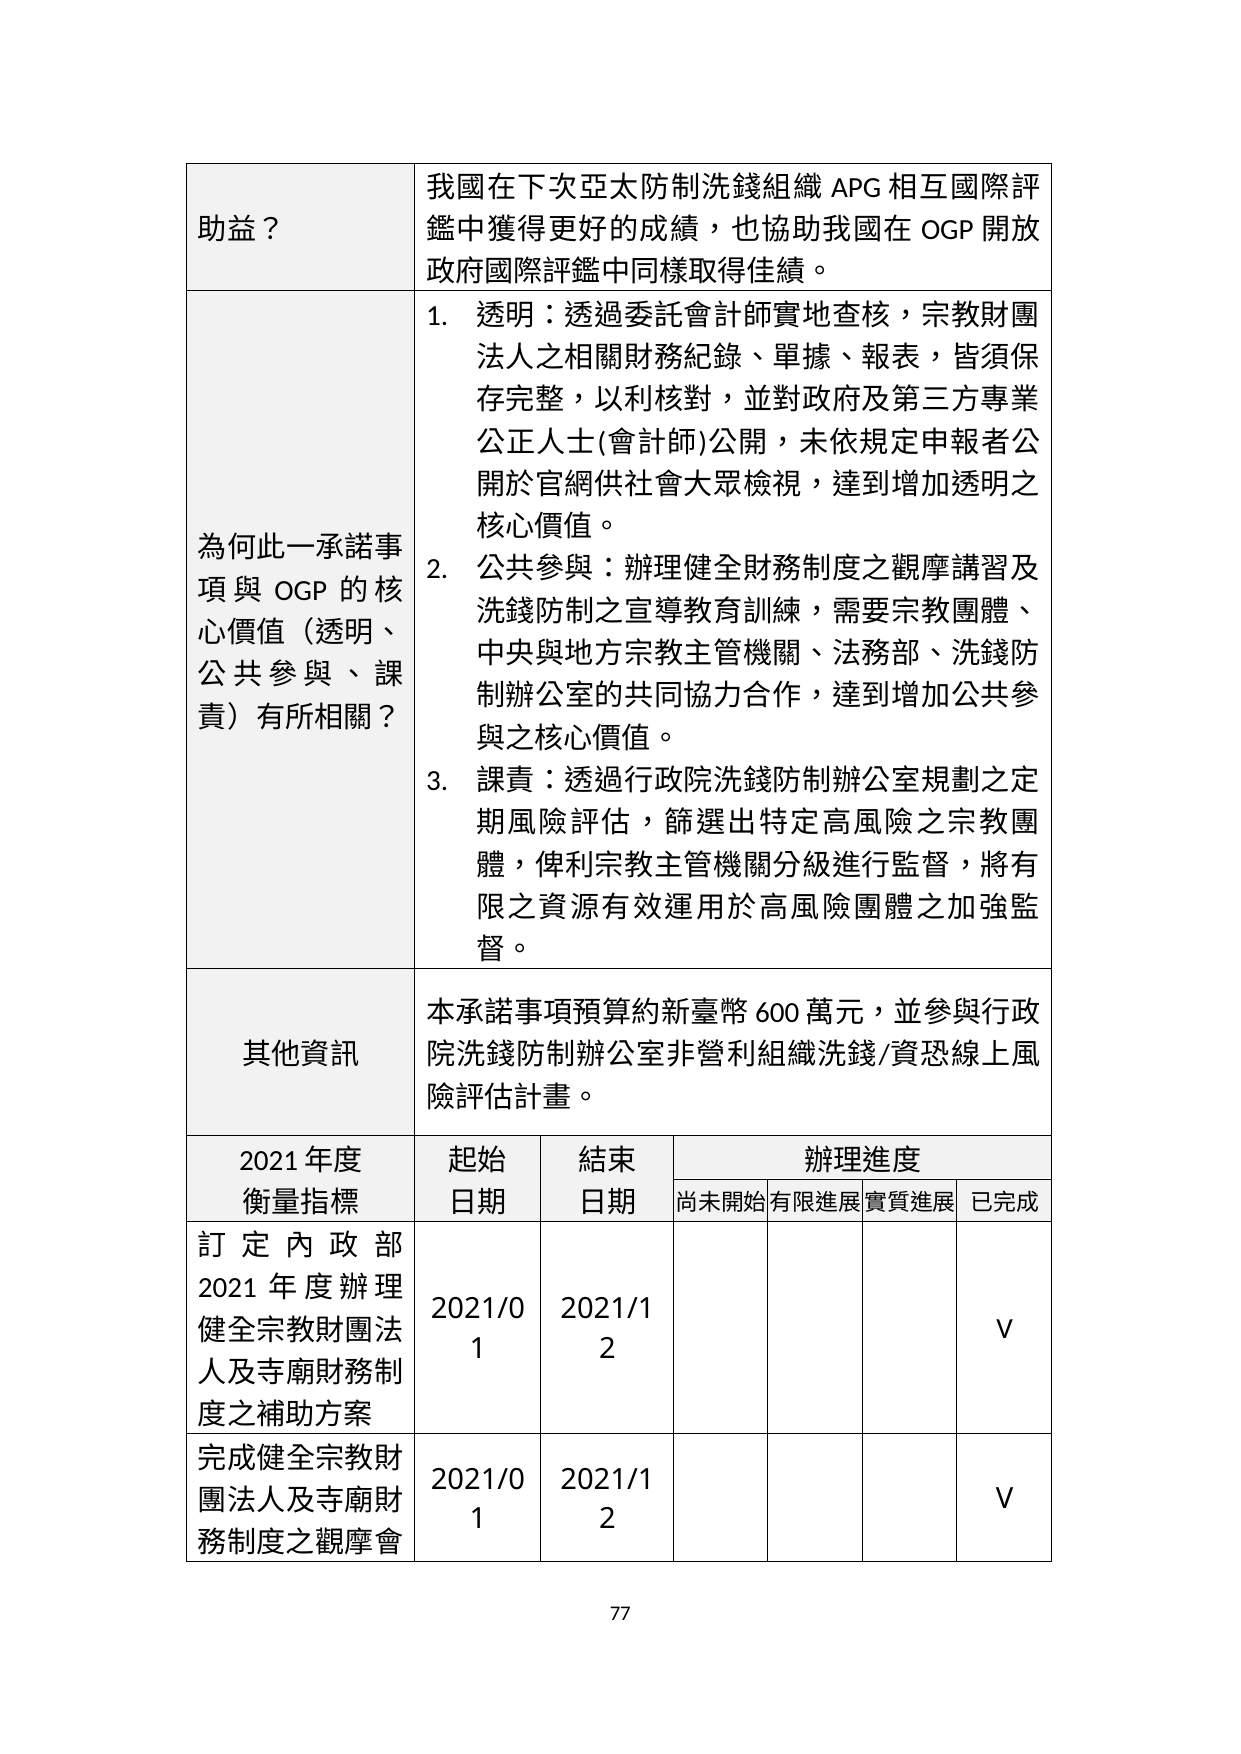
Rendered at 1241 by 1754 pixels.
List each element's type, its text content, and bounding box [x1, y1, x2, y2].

table_cell 2021/12 [541, 1434, 673, 1561]
table_cell 訂定內政部2021年度辦理健全宗教財團法人及寺廟財務制度之補助方案 [187, 1222, 414, 1433]
table_cell [768, 1434, 862, 1561]
table_cell 為何此一承諾事項與OGP的核心價值（透明、公共參與、課責）有所相關？ [187, 291, 414, 968]
table_cell [863, 1434, 956, 1561]
table_cell V [957, 1222, 1051, 1433]
table_cell [863, 1222, 956, 1433]
table_cell 有限進展 [768, 1180, 862, 1221]
table_cell 本承諾事項預算約新臺幣600萬元，並參與行政院洗錢防制辦公室非營利組織洗錢/資恐線上風險評估計畫。 [415, 969, 1051, 1135]
table_cell [674, 1222, 767, 1433]
table_cell [768, 1222, 862, 1433]
table_cell V [957, 1434, 1051, 1561]
table_cell 起始 日期 [415, 1136, 540, 1221]
table_cell 完成健全宗教財團法人及寺廟財務制度之觀摩會 [187, 1434, 414, 1561]
table_cell 尚未開始 [674, 1180, 767, 1221]
table_cell [674, 1434, 767, 1561]
table_cell 助益？ [187, 164, 414, 290]
table_cell 2021/01 [415, 1222, 540, 1433]
table_cell 2021/12 [541, 1222, 673, 1433]
table_cell 透明：透過委託會計師實地查核，宗教財團法人之相關財務紀錄、單據、報表，皆須保存完整，以利核對，並對政府及第三方專業公正人士(會計師)公開，未依規定申報者公開於官網供社會大眾檢視，達到增加透明之核心價值。 公共參與：辦理健全財務制度之觀摩講習及洗錢防制之宣導教育訓練，需要宗教團體、中央與地方宗教主管機關、法務部、洗錢防制辦公室的共同協力合作，達到增加公共參與之核心價值。 課責：透過行政院洗錢防制辦公室規劃之定期風險評估，篩選出特定高風險之宗教團體，俾利宗教主管機關分級進行監督，將有限之資源有效運用於高風險團體之加強監督。 [415, 291, 1051, 968]
table_cell 已完成 [957, 1180, 1051, 1221]
table_cell 結束 日期 [541, 1136, 673, 1221]
table_cell 2021年度 衡量指標 [187, 1136, 414, 1221]
table_cell 2021/01 [415, 1434, 540, 1561]
table_cell 其他資訊 [187, 969, 414, 1135]
table_cell 實質進展 [863, 1180, 956, 1221]
table_cell 我國在下次亞太防制洗錢組織APG相互國際評鑑中獲得更好的成績，也協助我國在OGP開放政府國際評鑑中同樣取得佳績。 [415, 164, 1051, 290]
table_cell 辦理進度 [674, 1136, 1051, 1178]
